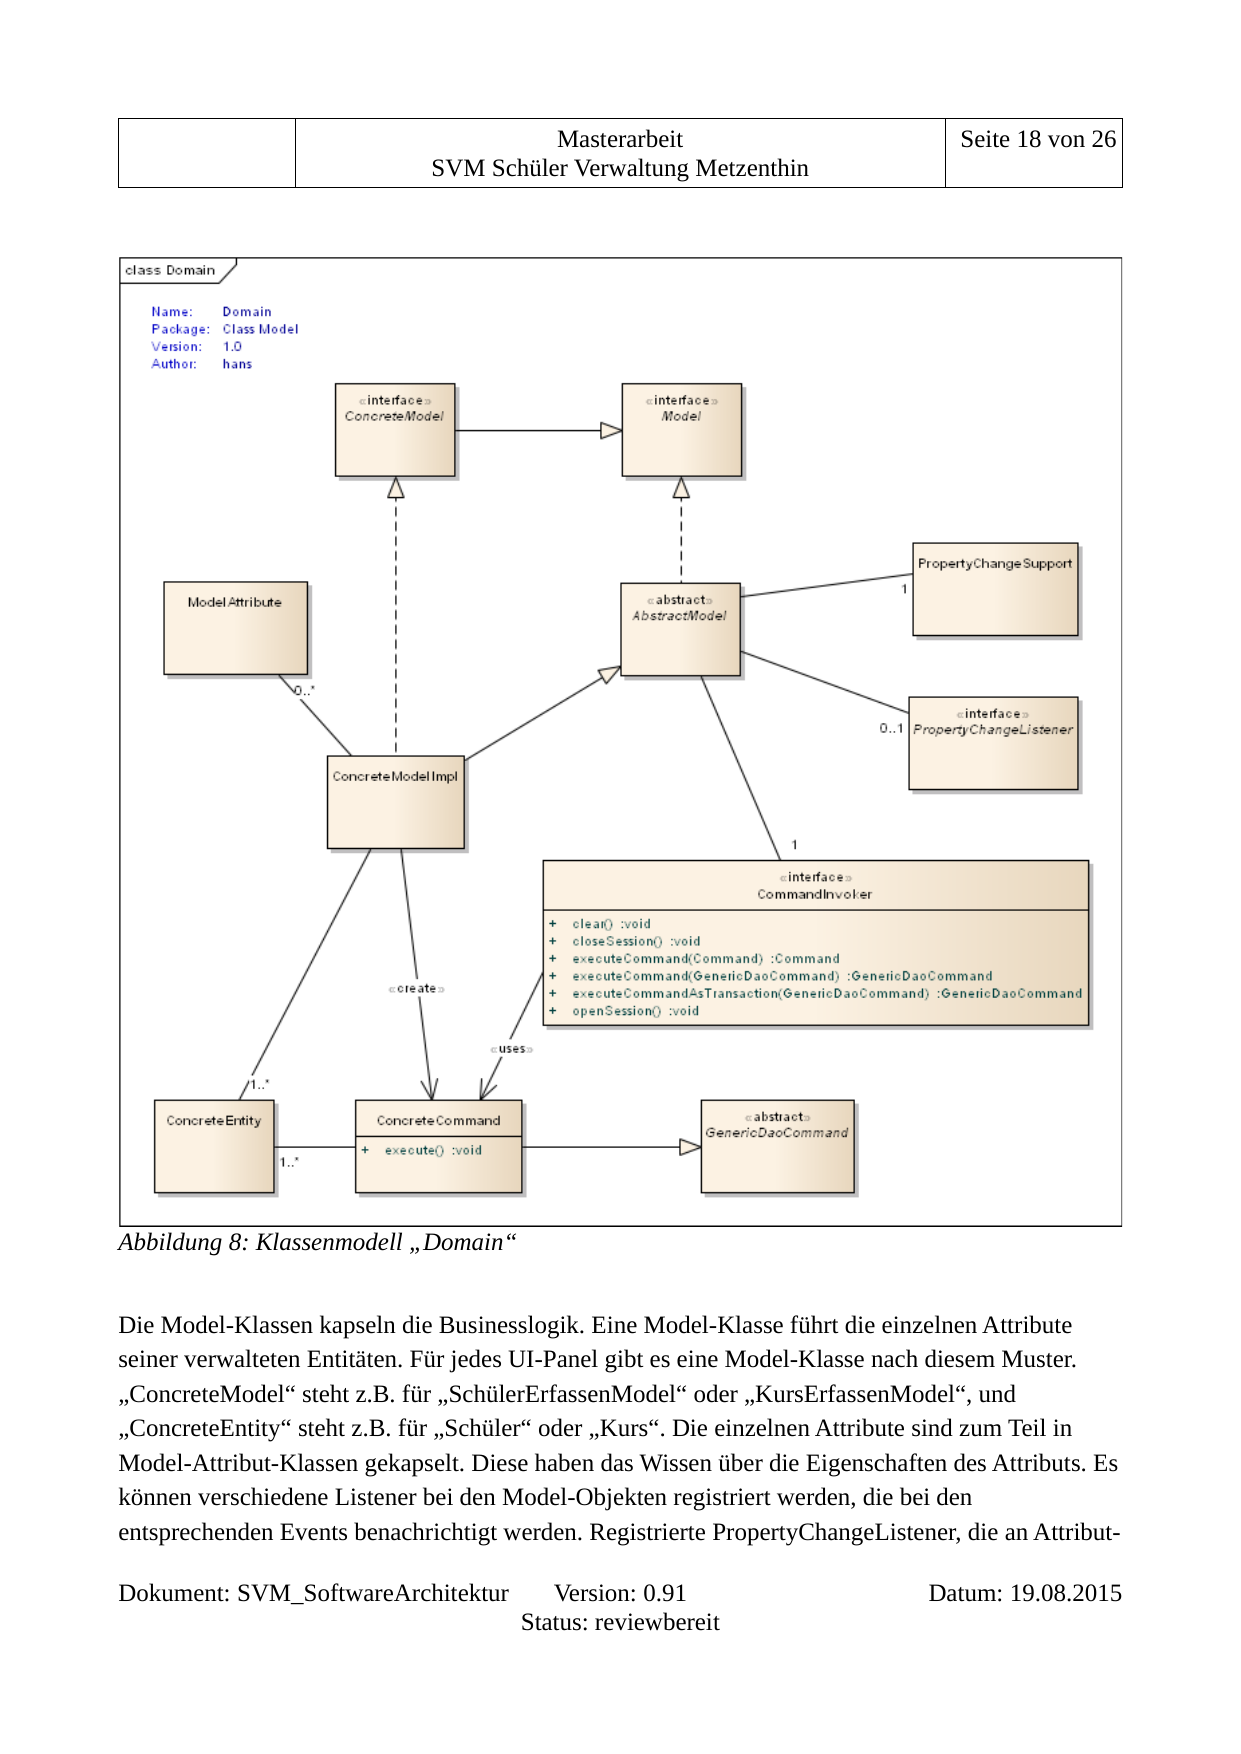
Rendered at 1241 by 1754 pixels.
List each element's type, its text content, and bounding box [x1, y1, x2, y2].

text Die Model-Klassen kapseln die Businesslogik. Eine Model-Klasse führt die einzelnen Attribute seiner verwalteten Entitäten. Für jedes UI-Panel gibt es eine Model-Klasse nach diesem Muster. „ConcreteModel“ steht z.B. für „SchülerErfassenModel“ oder „KursErfassenModel“, und „ConcreteEntity“ steht z.B. für „Schüler“ oder „Kurs“. Die einzelnen Attribute sind zum Teil in Model-Attribut-Klassen gekapselt. Diese haben das Wissen über die Eigenschaften des Attributs. Es können verschiedene Listener bei den Model-Objekten registriert werden, die bei den entsprechenden Events benachrichtigt werden. Registrierte PropertyChangeListener, die an Attribut- [118, 1310, 1122, 1546]
picture [118, 256, 1123, 1227]
text Abbildung 8: Klassenmodell „Domain“ [118, 1227, 1122, 1255]
